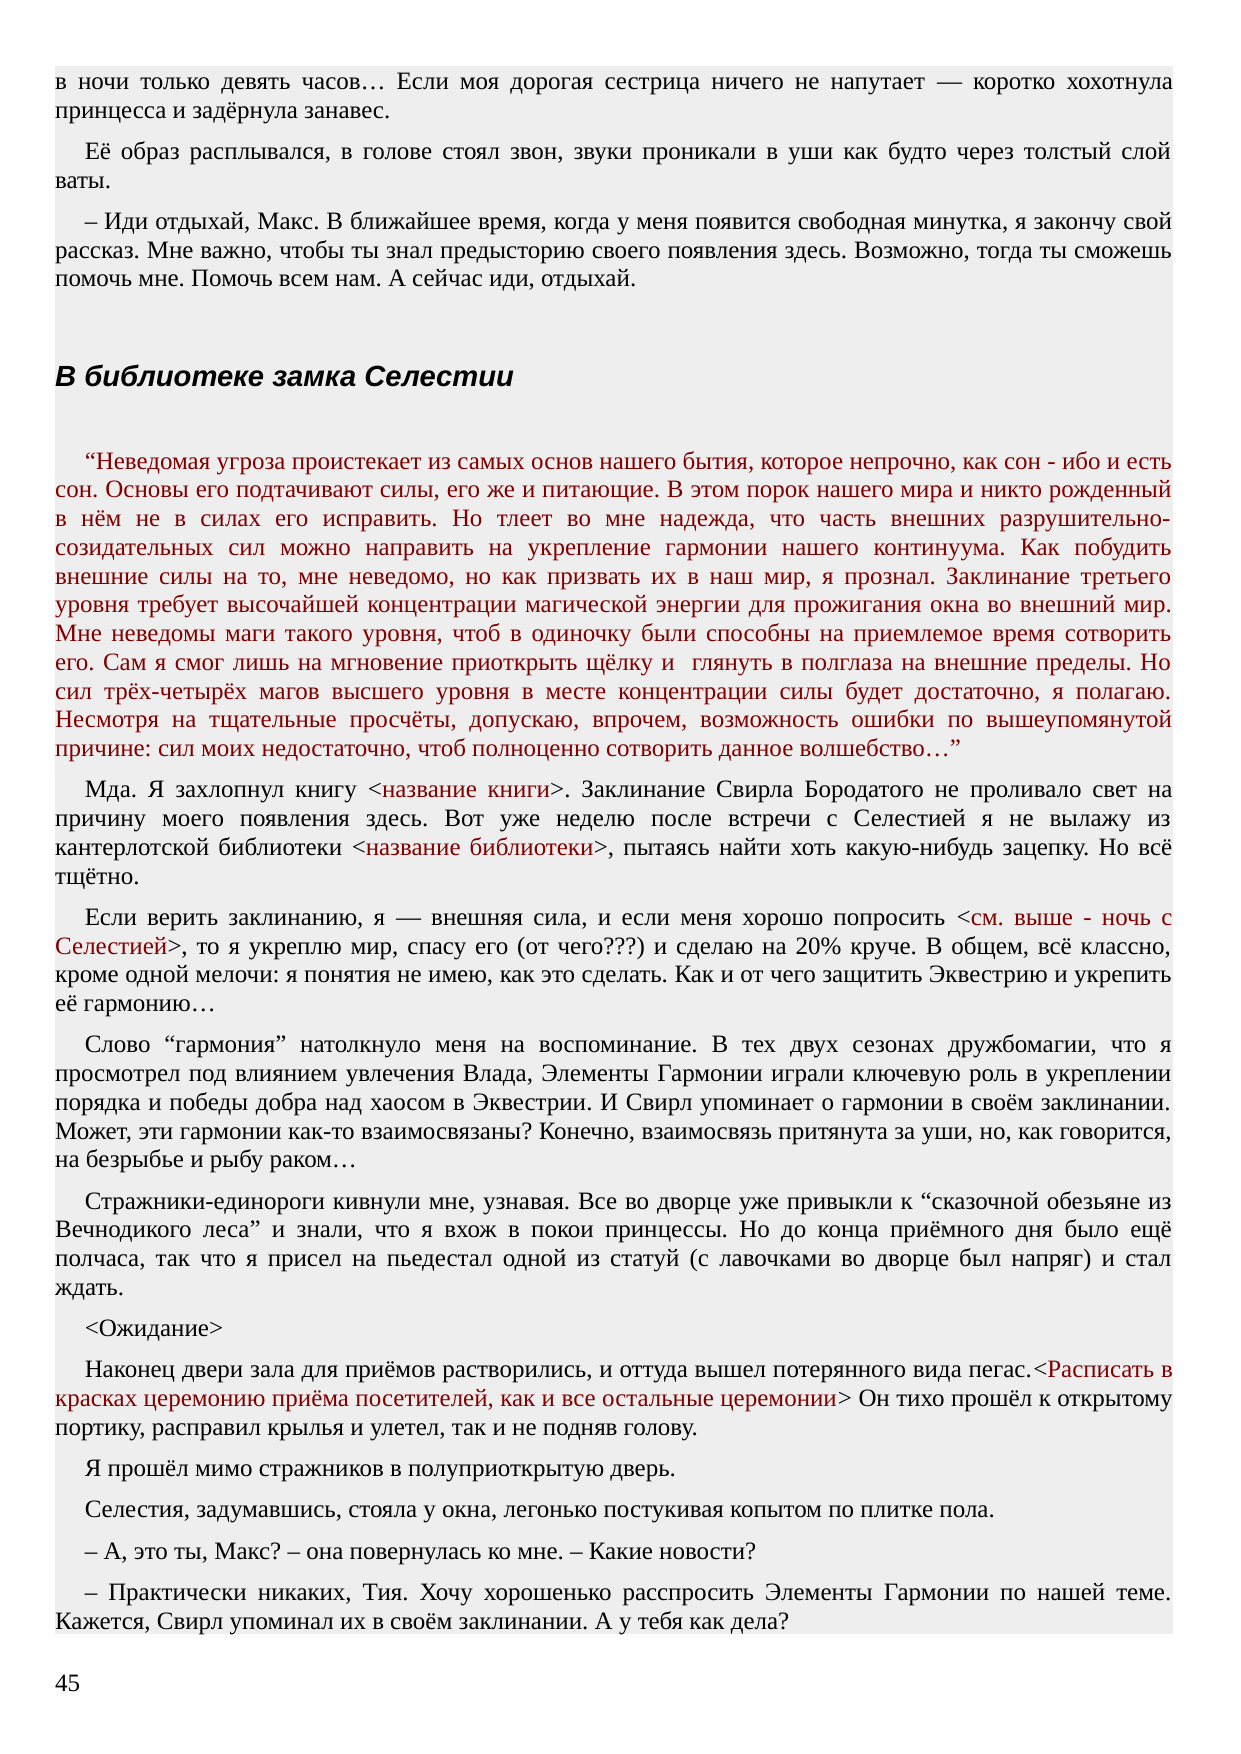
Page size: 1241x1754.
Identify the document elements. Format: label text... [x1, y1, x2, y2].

text – А, это ты, Макс? – она повернулась ко мне. – Какие новости? [55, 1536, 1173, 1564]
text в ночи только девять часов… Если моя дорогая сестрица ничего не напутает — коротко хохотнула принцесса и задёрнула занавес. [55, 66, 1173, 123]
text <Ожидание> [55, 1313, 1173, 1342]
text Селестия, задумавшись, стояла у окна, легонько постукивая копытом по плитке пола. [55, 1494, 1173, 1523]
text “Неведомая угроза проистекает из самых основ нашего бытия, которое непрочно, как сон - ибо и есть сон. Основы его подтачивают силы, его же и питающие. В этом порок нашего мира и никто рожденный в нём не в силах его исправить. Но тлеет во мне надежда, что часть внешних разрушительно-созидательных сил можно направить на укрепление гармонии нашего континуума. Как побудить внешние силы на то, мне неведомо, но как призвать их в наш мир, я прознал. Заклинание третьего уровня требует высочайшей концентрации магической энергии для прожигания окна во внешний мир. Мне неведомы маги такого уровня, чтоб в одиночку были способны на приемлемое время сотворить его. Сам я смог лишь на мгновение приоткрыть щёлку и глянуть в полглаза на внешние пределы. Но сил трёх-четырёх магов высшего уровня в месте концентрации силы будет достаточно, я полагаю. Несмотря на тщательные просчёты, допускаю, впрочем, возможность ошибки по вышеупомянутой причине: сил моих недостаточно, чтоб полноценно сотворить данное волшебство…” [55, 446, 1173, 762]
text Её образ расплывался, в голове стоял звон, звуки проникали в уши как будто через толстый слой ваты. [55, 136, 1173, 193]
text Мда. Я захлопнул книгу <название книги>. Заклинание Свирла Бородатого не проливало свет на причину моего появления здесь. Вот уже неделю после встречи с Селестией я не вылажу из кантерлотской библиотеки <название библиотеки>, пытаясь найти хоть какую-нибудь зацепку. Но всё тщётно. [55, 774, 1173, 889]
text Если верить заклинанию, я — внешняя сила, и если меня хорошо попросить <см. выше - ночь с Селестией>, то я укреплю мир, спасу его (от чего???) и сделаю на 20% круче. В общем, всё классно, кроме одной мелочи: я понятия не имею, как это сделать. Как и от чего защитить Эквестрию и укрепить её гармонию… [55, 902, 1173, 1017]
text Я прошёл мимо стражников в полуприоткрытую дверь. [55, 1453, 1173, 1482]
subtitle В библиотеке замка Селестии [55, 358, 1173, 392]
text – Практически никаких, Тия. Хочу хорошенько расспросить Элементы Гармонии по нашей теме. Кажется, Свирл упоминал их в своём заклинании. А у тебя как дела? [55, 1577, 1173, 1634]
text Слово “гармония” натолкнуло меня на воспоминание. В тех двух сезонах дружбомагии, что я просмотрел под влиянием увлечения Влада, Элементы Гармонии играли ключевую роль в укреплении порядка и победы добра над хаосом в Эквестрии. И Свирл упоминает о гармонии в своём заклинании. Может, эти гармонии как-то взаимосвязаны? Конечно, взаимосвязь притянута за уши, но, как говорится, на безрыбье и рыбу раком… [55, 1029, 1173, 1173]
text Наконец двери зала для приёмов растворились, и оттуда вышел потерянного вида пегас.<Расписать в красках церемонию приёма посетителей, как и все остальные церемонии> Он тихо прошёл к открытому портику, расправил крылья и улетел, так и не подняв голову. [55, 1354, 1173, 1441]
text Стражники-единороги кивнули мне, узнавая. Все во дворце уже привыкли к “сказочной обезьяне из Вечнодикого леса” и знали, что я вхож в покои принцессы. Но до конца приёмного дня было ещё полчаса, так что я присел на пьедестал одной из статуй (с лавочками во дворце был напряг) и стал ждать. [55, 1186, 1173, 1301]
text – Иди отдыхай, Макс. В ближайшее время, когда у меня появится свободная минутка, я закончу свой рассказ. Мне важно, чтобы ты знал предысторию своего появления здесь. Возможно, тогда ты сможешь помочь мне. Помочь всем нам. А сейчас иди, отдыхай. [55, 206, 1173, 292]
